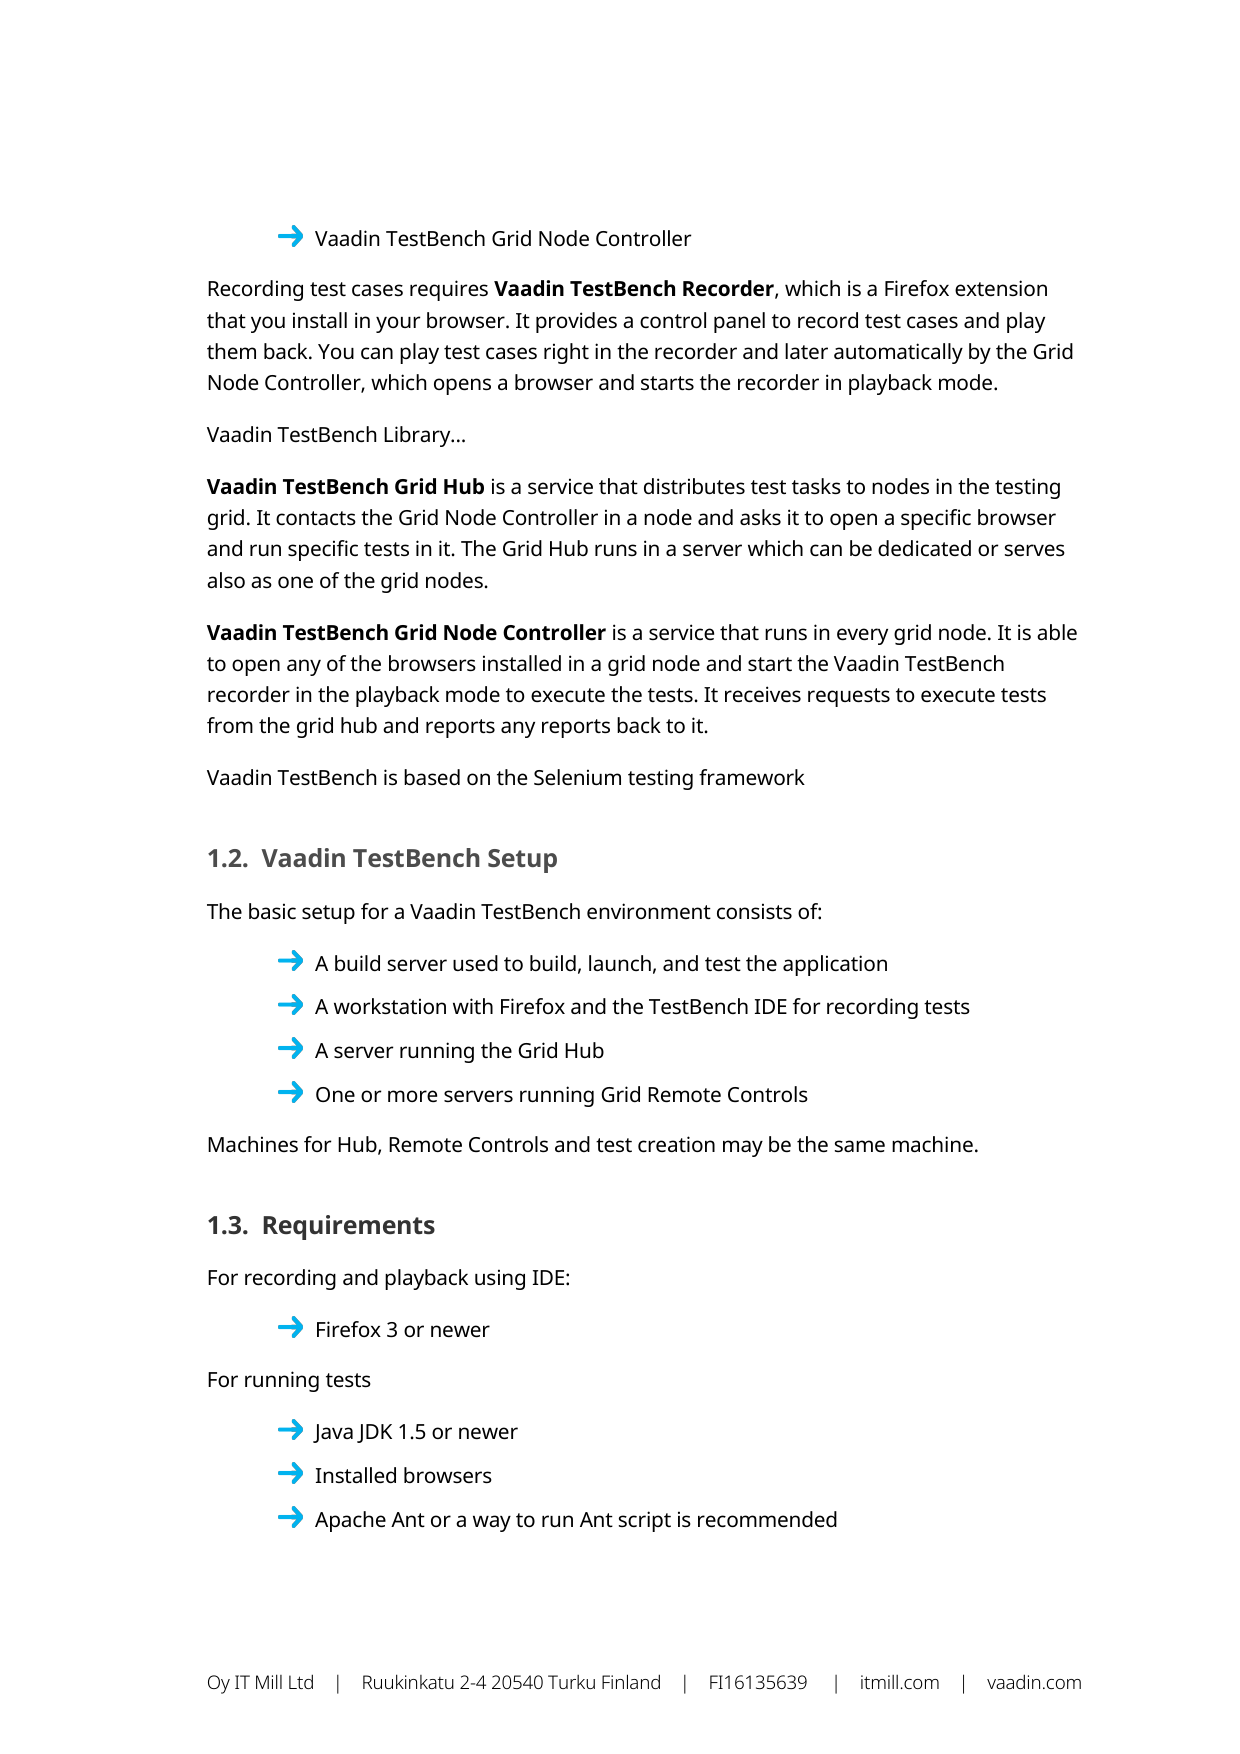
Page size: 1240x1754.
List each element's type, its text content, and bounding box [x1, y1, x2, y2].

picture [296, 1419, 303, 1426]
picture [296, 1052, 303, 1059]
text Recording test cases requires Vaadin TestBench Recorder, which is a Firefox extension that you install in your browser. It provides a control panel to record test cases and play them back. You can play test cases right in the recorder and later automatically by the Grid Node Controller, which opens a browser and starts the recorder in playback mode. [207, 274, 1092, 397]
picture [278, 1476, 294, 1484]
list Vaadin TestBench Grid Node Controller [277, 224, 1092, 253]
picture [278, 950, 294, 958]
list A server running the Grid Hub [277, 1036, 1092, 1064]
picture [278, 1419, 294, 1427]
picture [296, 1506, 303, 1513]
picture [278, 239, 294, 247]
picture [278, 1506, 294, 1514]
list Apache Ant or a way to run Ant script is recommended [277, 1505, 1092, 1533]
text The basic setup for a Vaadin TestBench environment consists of: [207, 897, 1092, 925]
picture [296, 1316, 303, 1323]
text Machines for Hub, Remote Controls and test creation may be the same machine. [207, 1130, 1092, 1158]
picture [278, 1081, 294, 1089]
picture [296, 1477, 303, 1484]
picture [296, 1096, 303, 1103]
picture [296, 1008, 303, 1015]
subtitle Requirements [207, 1207, 1092, 1241]
picture [278, 963, 294, 971]
list One or more servers running Grid Remote Controls [277, 1080, 1092, 1108]
list A build server used to build, launch, and test the application [277, 949, 1092, 977]
picture [278, 994, 294, 1002]
picture [296, 1433, 303, 1440]
text Vaadin TestBench is based on the Selenium testing framework [207, 763, 1092, 792]
picture [278, 1037, 294, 1045]
picture [278, 1007, 294, 1015]
picture [296, 1081, 303, 1088]
picture [278, 1095, 294, 1103]
list A workstation with Firefox and the TestBench IDE for recording tests [277, 992, 1092, 1021]
picture [296, 1521, 303, 1528]
picture [296, 1331, 303, 1338]
picture [296, 225, 303, 232]
picture [278, 225, 294, 233]
picture [296, 994, 303, 1001]
list Firefox 3 or newer [277, 1315, 1092, 1344]
picture [296, 1462, 303, 1469]
subtitle Vaadin TestBench Setup [207, 841, 1092, 874]
picture [278, 1462, 294, 1470]
list Java JDK 1.5 or newer [277, 1417, 1092, 1446]
text For recording and playback using IDE: [207, 1263, 1092, 1292]
picture [296, 964, 303, 971]
picture [278, 1432, 294, 1440]
picture [296, 950, 303, 957]
list Installed browsers [277, 1461, 1092, 1489]
picture [278, 1520, 294, 1528]
text Vaadin TestBench Grid Hub is a service that distributes test tasks to nodes in the testing grid. It contacts the Grid Node Controller in a node and asks it to open a specific browser and run specific tests in it. The Grid Hub runs in a server which can be dedicated or serves also as one of the grid nodes. [207, 472, 1092, 594]
text Vaadin TestBench Grid Node Controller is a service that runs in every grid node. It is able to open any of the browsers installed in a grid node and start the Vaadin TestBench recorder in the playback mode to execute the tests. It receives requests to execute tests from the grid hub and reports any reports back to it. [207, 618, 1092, 740]
picture [278, 1330, 294, 1338]
picture [296, 1037, 303, 1044]
picture [278, 1316, 294, 1324]
text Vaadin TestBench Library... [207, 420, 1092, 448]
picture [278, 1051, 294, 1059]
text For running tests [207, 1366, 1092, 1394]
picture [296, 240, 303, 247]
